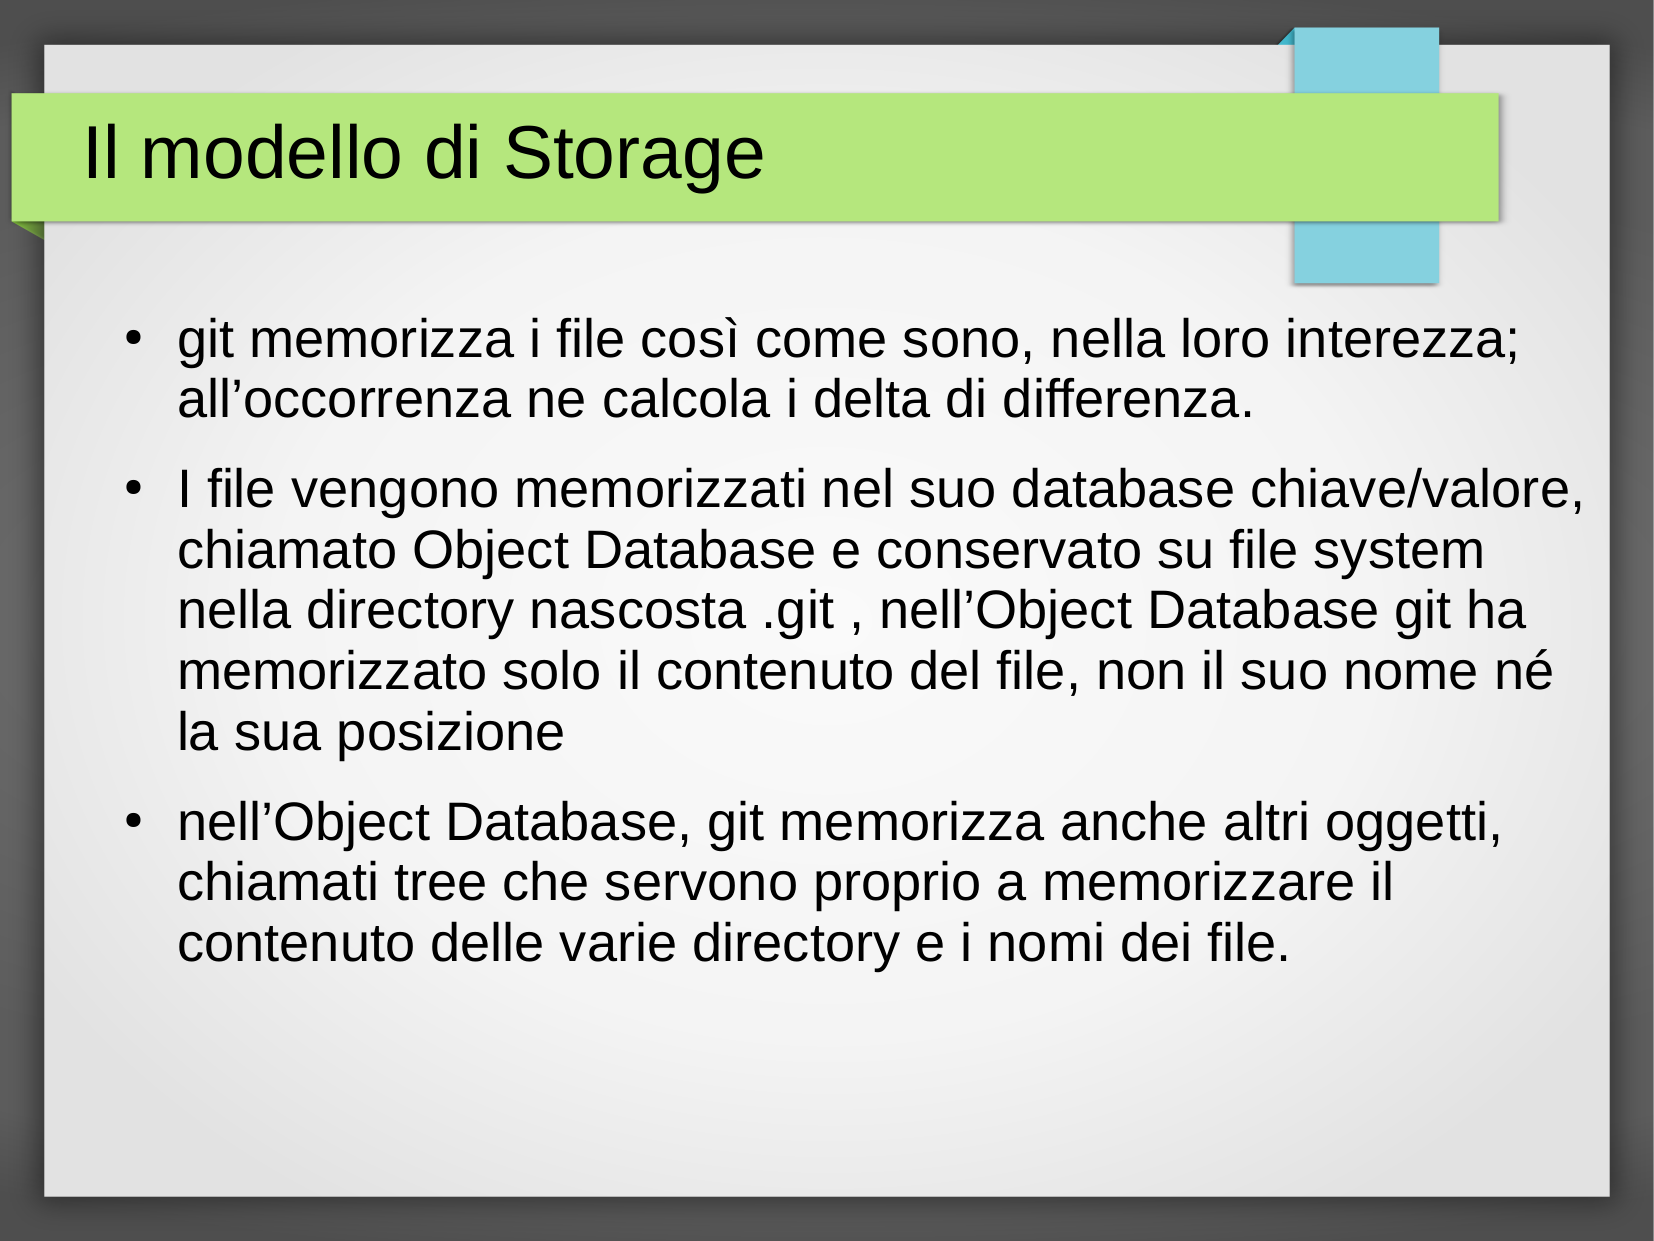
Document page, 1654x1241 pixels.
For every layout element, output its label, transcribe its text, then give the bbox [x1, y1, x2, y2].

list git memorizza i file così come sono, nella loro interezza; all’occorrenza ne calcola i delta di differenza. I file vengono memorizzati nel suo database chiave/valore, chiamato Object Database e conservato su file system nella directory nascosta .git , nell’Object Database git ha memorizzato solo il contenuto del file, non il suo nome né la sua posizione nell’Object Database, git memorizza anche altri oggetti, chiamati tree che servono proprio a memorizzare il contenuto delle varie directory e i nomi dei file. [106, 308, 1595, 1028]
title Il modello di Storage [82, 49, 1571, 257]
picture [0, 0, 1654, 1241]
